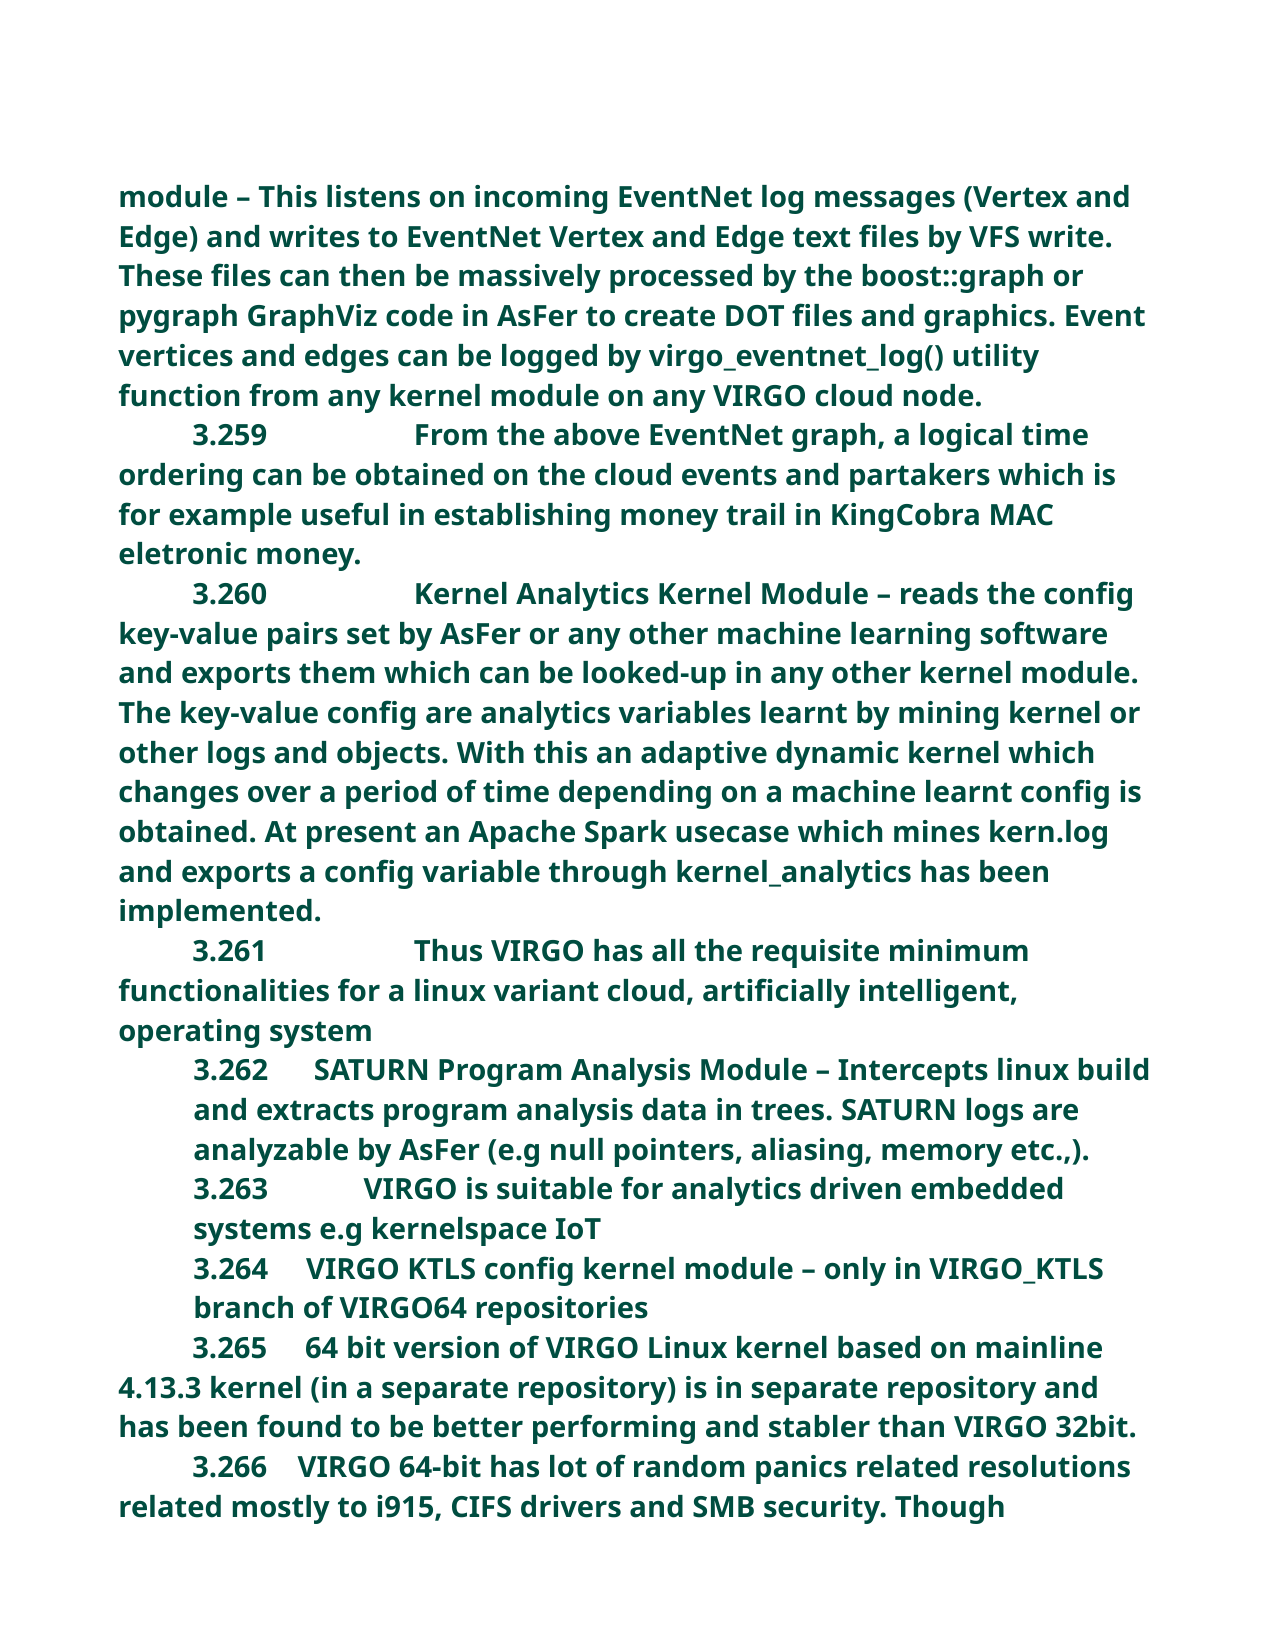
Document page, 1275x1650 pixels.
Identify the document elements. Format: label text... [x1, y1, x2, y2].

text 3.261 Thus VIRGO has all the requisite minimum functionalities for a linux variant cloud, artificially intelligent, operating system [118, 930, 1157, 1049]
list 3.262 SATURN Program Analysis Module – Intercepts linux build and extracts program analysis data in trees. SATURN logs are analyzable by AsFer (e.g null pointers, aliasing, memory etc.,). [156, 1049, 1157, 1168]
text 3.260 Kernel Analytics Kernel Module – reads the config key-value pairs set by AsFer or any other machine learning software and exports them which can be looked-up in any other kernel module. The key-value config are analytics variables learnt by mining kernel or other logs and objects. With this an adaptive dynamic kernel which changes over a period of time depending on a machine learnt config is obtained. At present an Apache Spark usecase which mines kern.log and exports a config variable through kernel_analytics has been implemented. [118, 573, 1157, 930]
list 3.264 VIRGO KTLS config kernel module – only in VIRGO_KTLS branch of VIRGO64 repositories [156, 1248, 1157, 1327]
text 3.266 VIRGO 64-bit has lot of random panics related resolutions related mostly to i915, CIFS drivers and SMB security. Though [118, 1446, 1157, 1526]
list 3.263 VIRGO is suitable for analytics driven embedded systems e.g kernelspace IoT [156, 1168, 1157, 1248]
text 3.265 64 bit version of VIRGO Linux kernel based on mainline 4.13.3 kernel (in a separate repository) is in separate repository and has been found to be better performing and stabler than VIRGO 32bit. [118, 1327, 1157, 1446]
text module – This listens on incoming EventNet log messages (Vertex and Edge) and writes to EventNet Vertex and Edge text files by VFS write. These files can then be massively processed by the boost::graph or pygraph GraphViz code in AsFer to create DOT files and graphics. Event vertices and edges can be logged by virgo_eventnet_log() utility function from any kernel module on any VIRGO cloud node. [118, 176, 1157, 414]
text 3.259 From the above EventNet graph, a logical time ordering can be obtained on the cloud events and partakers which is for example useful in establishing money trail in KingCobra MAC eletronic money. [118, 414, 1157, 573]
